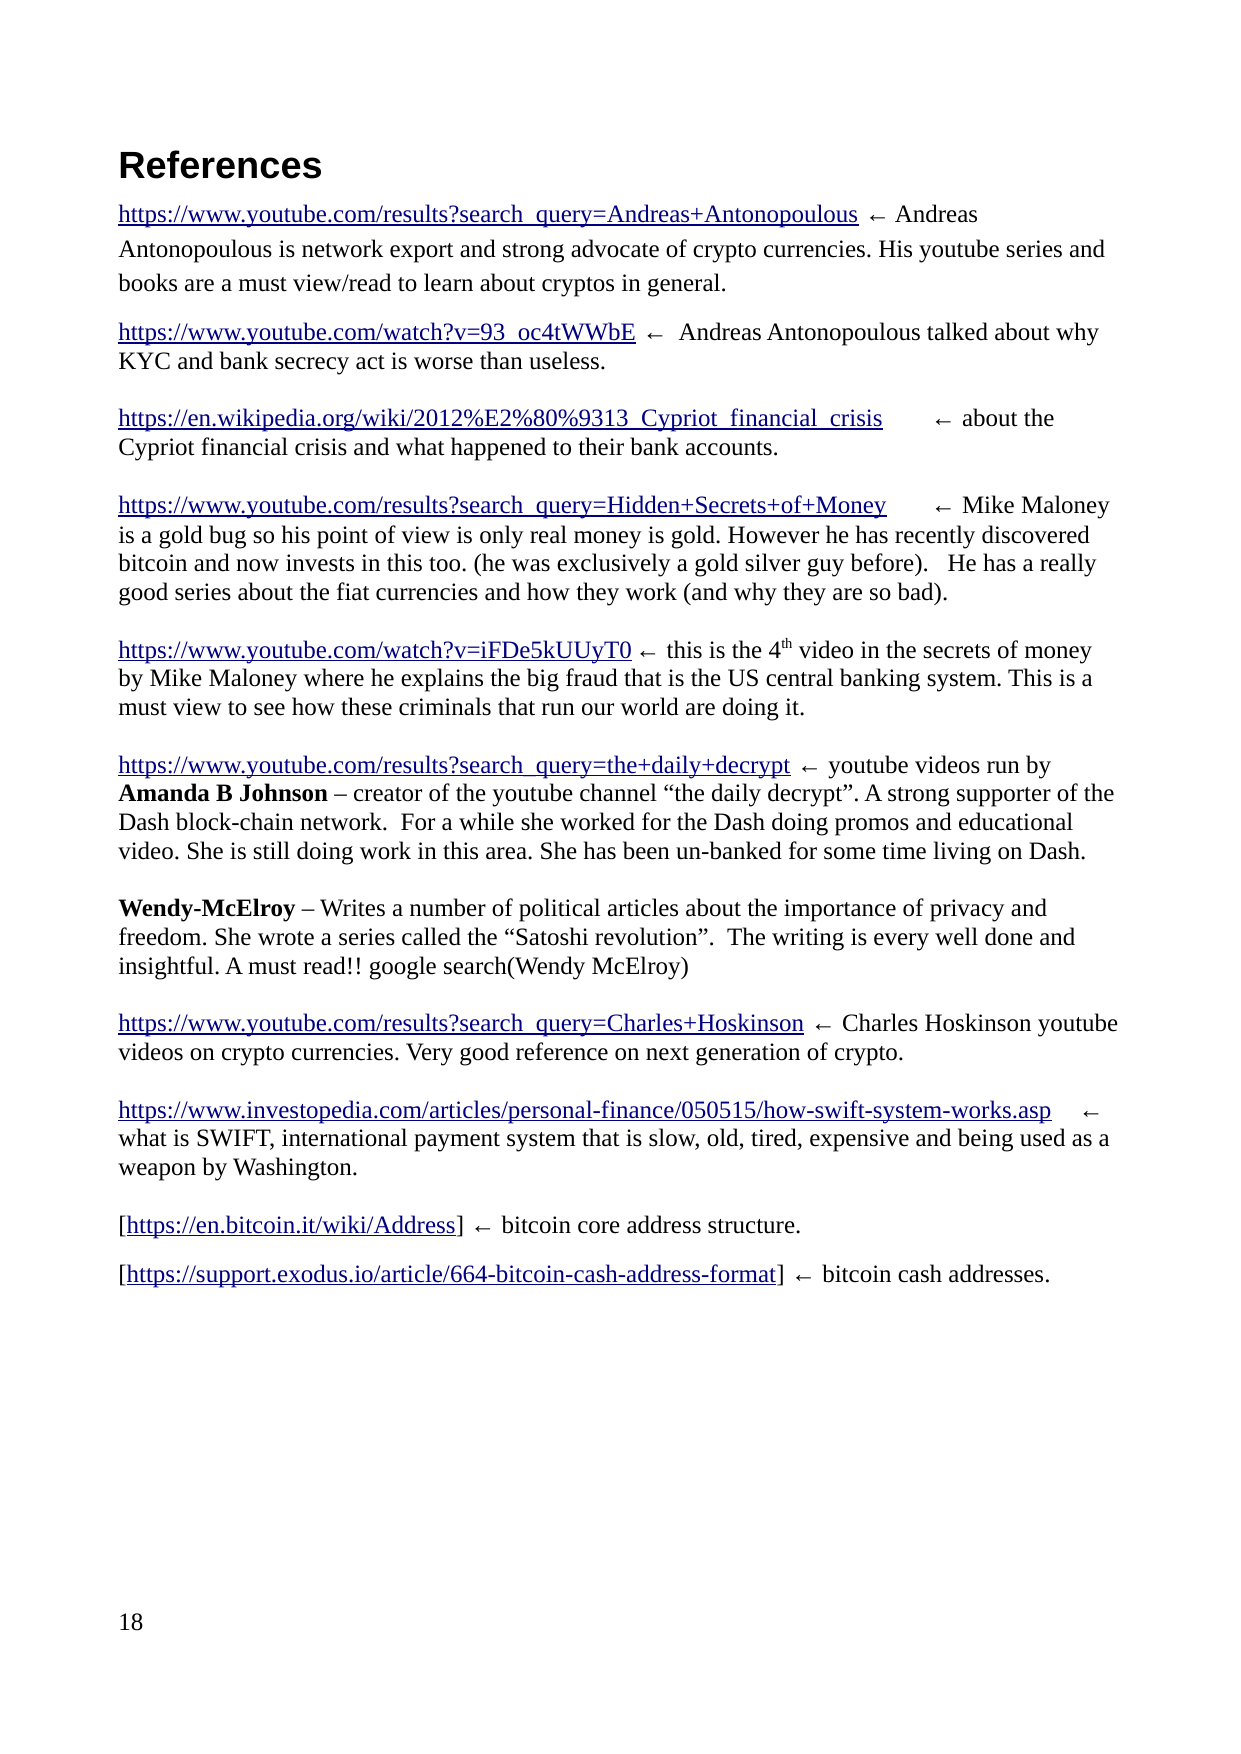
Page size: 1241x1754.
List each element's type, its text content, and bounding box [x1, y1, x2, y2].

text https://www.investopedia.com/articles/personal-finance/050515/how-swift-system-works.asp ← what is SWIFT, international payment system that is slow, old, tired, expensive and being used as a weapon by Washington. [118, 1095, 1122, 1181]
text [https://en.bitcoin.it/wiki/Address] ← bitcoin core address structure. [118, 1210, 1122, 1238]
text https://en.wikipedia.org/wiki/2012%E2%80%9313_Cypriot_financial_crisis ← about the Cypriot financial crisis and what happened to their bank accounts. [118, 403, 1122, 462]
text [https://support.exodus.io/article/664-bitcoin-cash-address-format] ← bitcoin cash addresses. [118, 1259, 1122, 1288]
subtitle References [118, 143, 1122, 187]
text https://www.youtube.com/watch?v=93_oc4tWWbE ← Andreas Antonopoulous talked about why KYC and bank secrecy act is worse than useless. [118, 317, 1122, 375]
text https://www.youtube.com/results?search_query=Hidden+Secrets+of+Money ← Mike Maloney is a gold bug so his point of view is only real money is gold. However he has recently discovered bitcoin and now invests in this too. (he was exclusively a gold silver guy before). He has a really good series about the fiat currencies and how they work (and why they are so bad). [118, 490, 1122, 606]
text https://www.youtube.com/results?search_query=Andreas+Antonopoulous ← Andreas Antonopoulous is network export and strong advocate of crypto currencies. His youtube series and books are a must view/read to learn about cryptos in general. [118, 199, 1122, 297]
text Wendy-McElroy – Writes a number of political articles about the importance of privacy and freedom. She wrote a series called the “Satoshi revolution”. The writing is every well done and insightful. A must read!! google search(Wendy McElroy) [118, 893, 1122, 980]
text https://www.youtube.com/results?search_query=Charles+Hoskinson ← Charles Hoskinson youtube videos on crypto currencies. Very good reference on next generation of crypto. [118, 1008, 1122, 1066]
text https://www.youtube.com/results?search_query=the+daily+decrypt ← youtube videos run by Amanda B Johnson – creator of the youtube channel “the daily decrypt”. A strong supporter of the Dash block-chain network. For a while she worked for the Dash doing promos and educational video. She is still doing work in this area. She has been un-banked for some time living on Dash. [118, 750, 1122, 865]
text https://www.youtube.com/watch?v=iFDe5kUUyT0 ← this is the 4th video in the secrets of money by Mike Maloney where he explains the big fraud that is the US central banking system. This is a must view to see how these criminals that run our world are doing it. [118, 635, 1122, 721]
